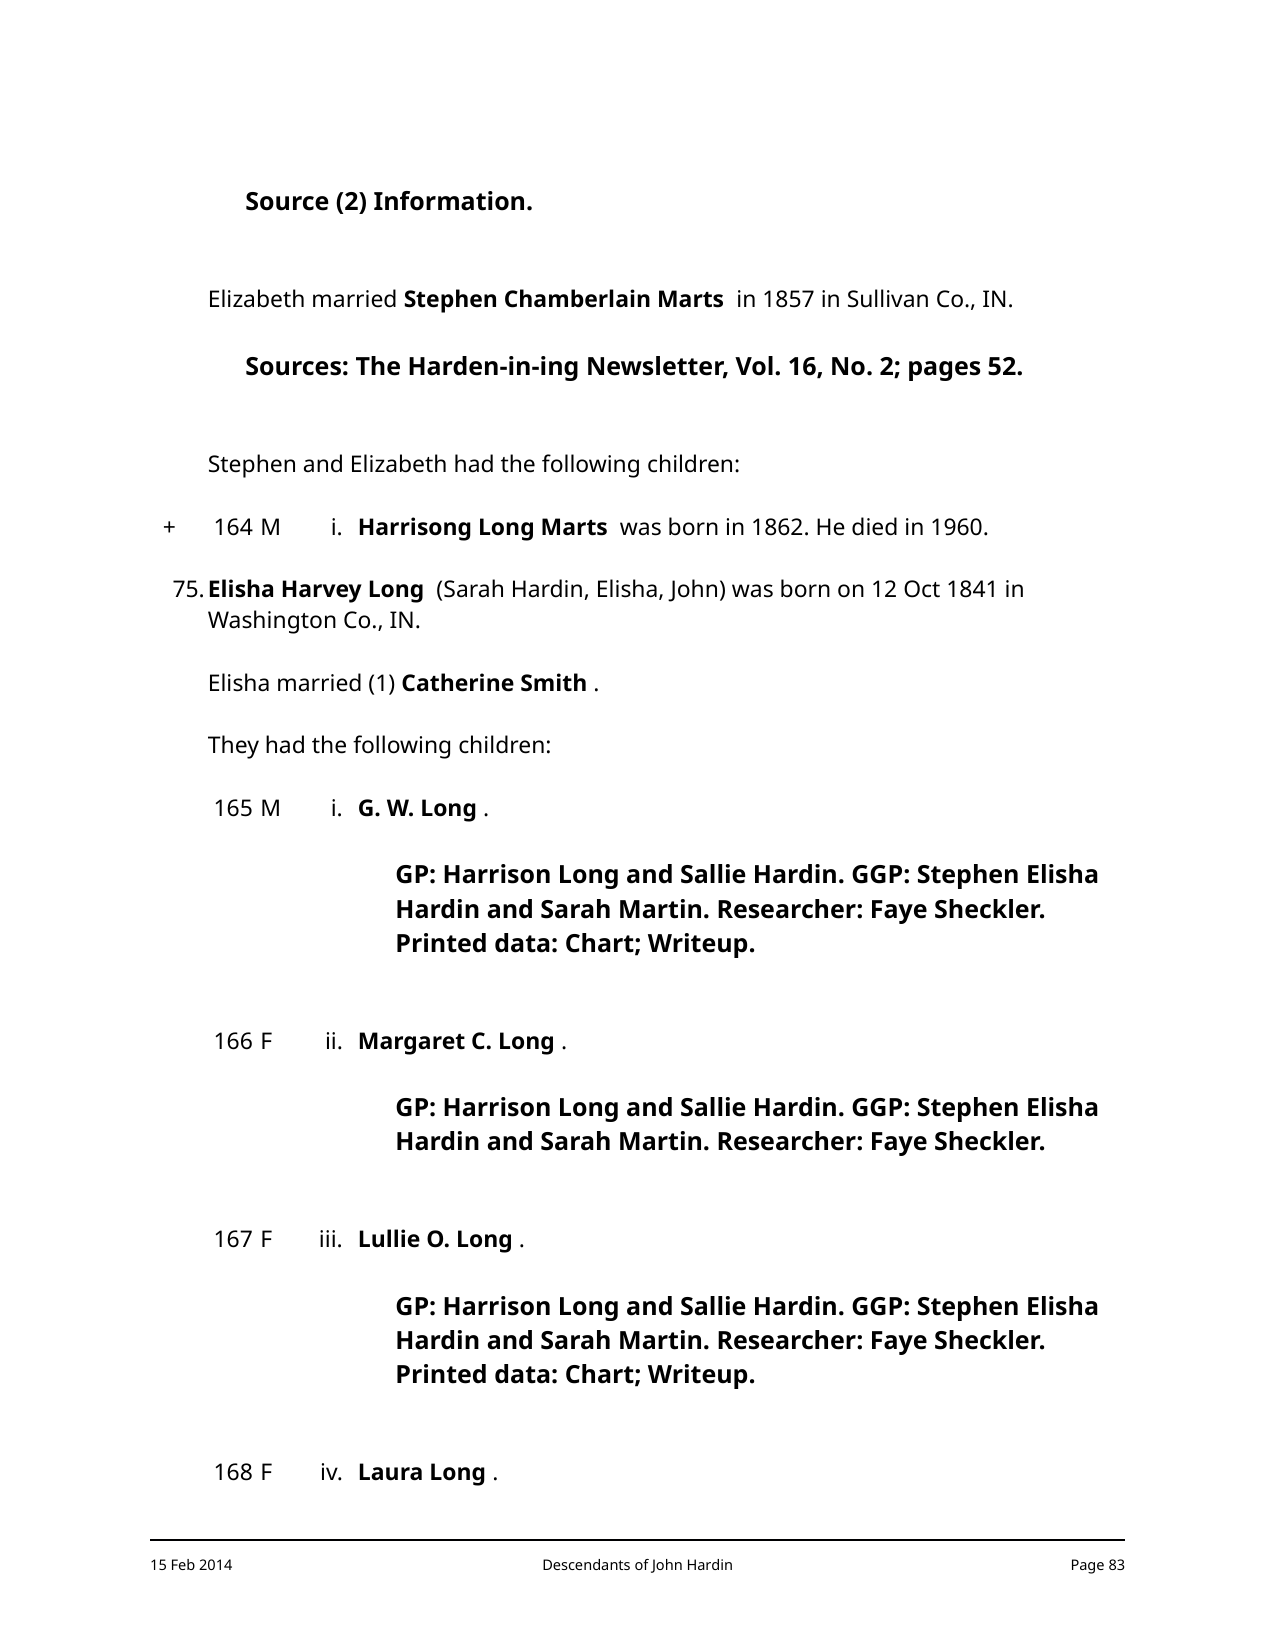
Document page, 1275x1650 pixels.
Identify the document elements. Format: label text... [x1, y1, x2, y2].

text Hardin and Sarah Martin. Researcher: Faye Sheckler. [395, 1323, 1125, 1357]
text + 164 M i. Harrisong Long Marts was born in 1862. He died in 1960. [163, 511, 1125, 542]
text GP: Harrison Long and Sallie Hardin. GGP: Stephen Elisha [395, 857, 1125, 891]
text GP: Harrison Long and Sallie Hardin. GGP: Stephen Elisha [395, 1289, 1125, 1323]
text Sources: The Harden-in-ing Newsletter, Vol. 16, No. 2; pages 52. [245, 349, 1125, 383]
text 75. Elisha Harvey Long (Sarah Hardin, Elisha, John) was born on 12 Oct 1841 in Washington Co., IN. [150, 573, 1125, 636]
text Hardin and Sarah Martin. Researcher: Faye Sheckler. [395, 1124, 1125, 1158]
text Elizabeth married Stephen Chamberlain Marts in 1857 in Sullivan Co., IN. [208, 283, 1125, 315]
text They had the following children: [208, 729, 1125, 761]
text Printed data: Chart; Writeup. [395, 925, 1125, 959]
text Hardin and Sarah Martin. Researcher: Faye Sheckler. [395, 891, 1125, 925]
text GP: Harrison Long and Sallie Hardin. GGP: Stephen Elisha [395, 1090, 1125, 1124]
text Source (2) Information. [245, 184, 1125, 218]
text Printed data: Chart; Writeup. [395, 1357, 1125, 1391]
text 165 M i. G. W. Long . [150, 792, 1125, 823]
text Stephen and Elizabeth had the following children: [208, 448, 1125, 479]
text 166 F ii. Margaret C. Long . [150, 1025, 1125, 1056]
text Elisha married (1) Catherine Smith . [208, 667, 1125, 698]
text 167 F iii. Lullie O. Long . [150, 1223, 1125, 1255]
text 168 F iv. Laura Long . [150, 1456, 1125, 1487]
